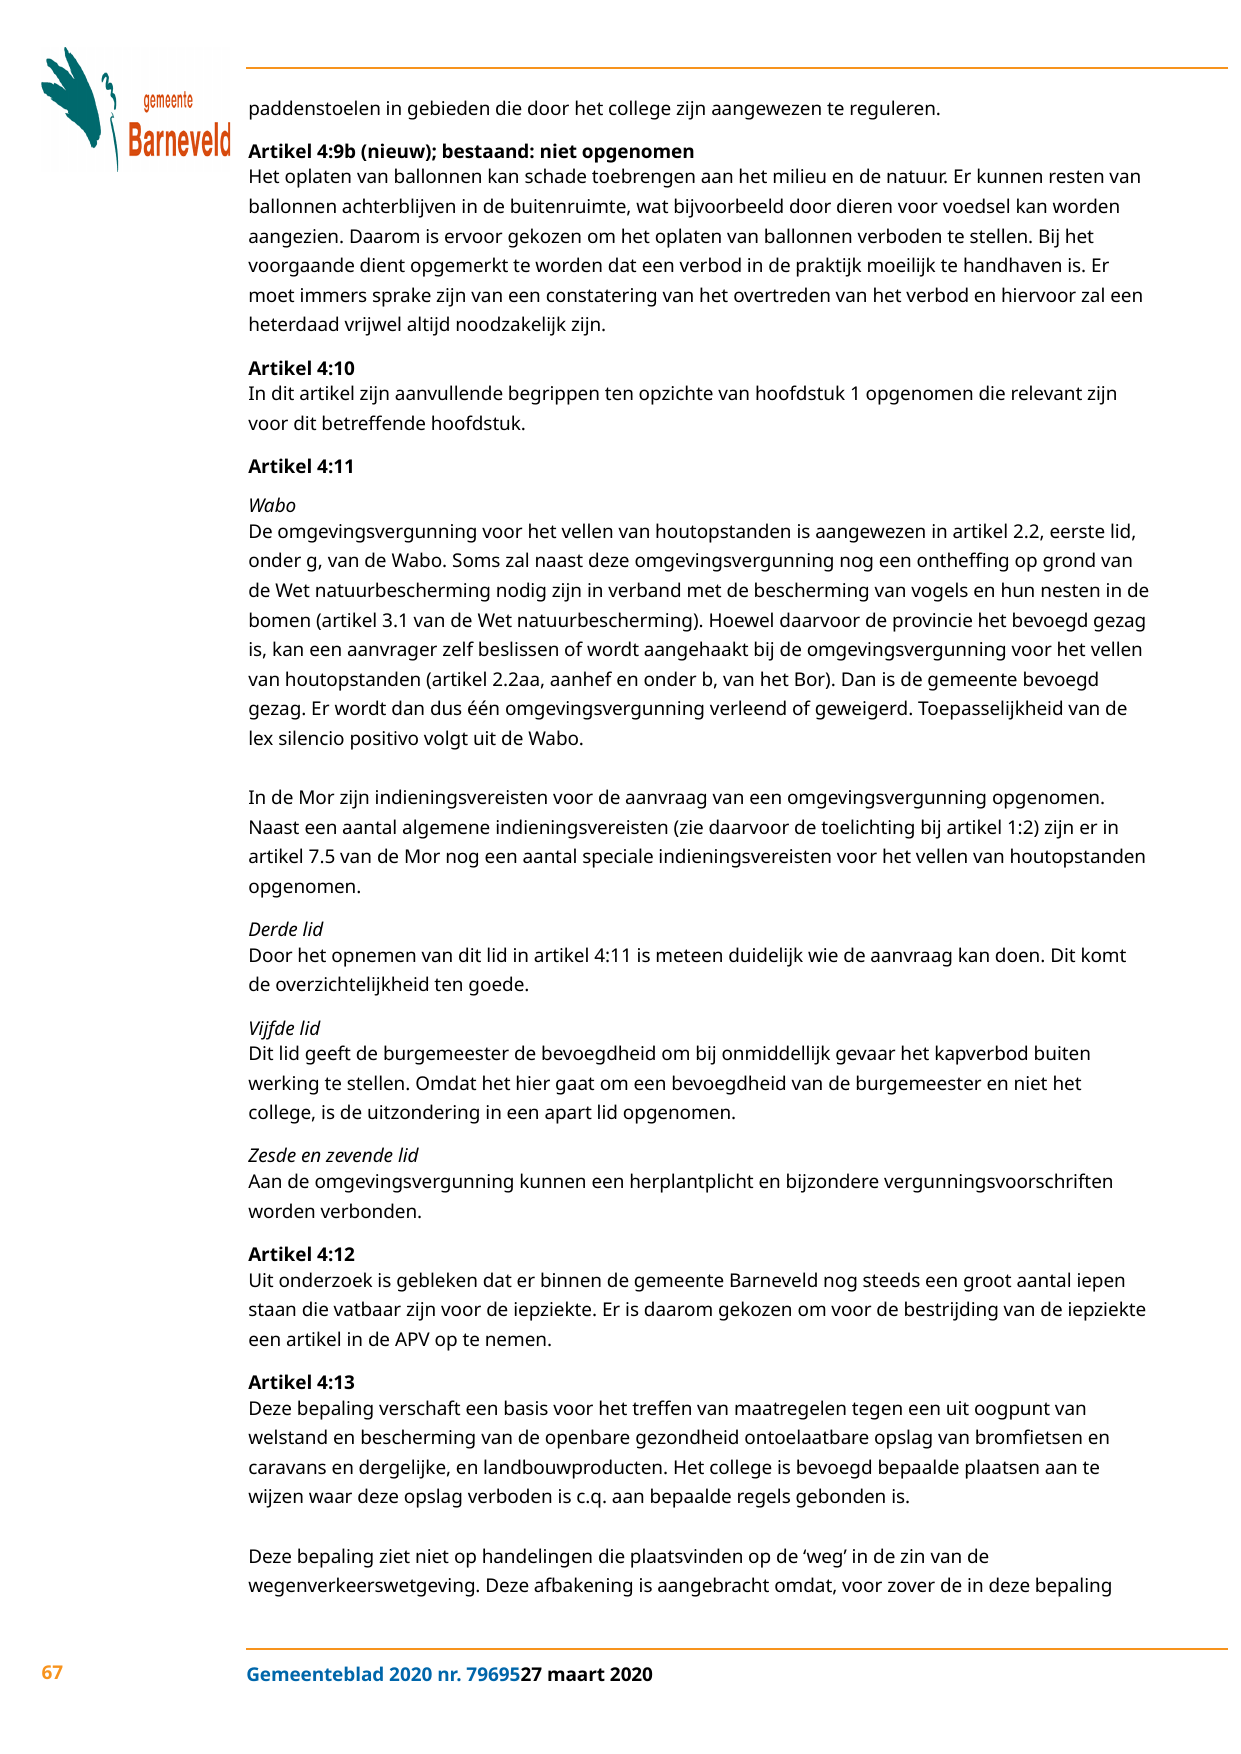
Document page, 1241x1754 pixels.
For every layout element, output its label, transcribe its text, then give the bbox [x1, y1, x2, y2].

text paddenstoelen in gebieden die door het college zijn aangewezen te reguleren. [248, 95, 1152, 121]
text In de Mor zijn indieningsvereisten voor de aanvraag van een omgevingsvergunning opgenomen. Naast een aantal algemene indieningsvereisten (zie daarvoor de toelichting bij artikel 1:2) zijn er in artikel 7.5 van de Mor nog een aantal speciale indieningsvereisten voor het vellen van houtopstanden opgenomen. [248, 784, 1152, 899]
text Aan de omgevingsvergunning kunnen een herplantplicht en bijzondere vergunningsvoorschriften worden verbonden. [248, 1168, 1152, 1224]
text Artikel 4:12 [248, 1241, 1152, 1267]
text Deze bepaling verschaft een basis voor het treffen van maatregelen tegen een uit oogpunt van welstand en bescherming van de openbare gezondheid ontoelaatbare opslag van bromfietsen en caravans en dergelijke, en landbouwproducten. Het college is bevoegd bepaalde plaatsen aan te wijzen waar deze opslag verboden is c.q. aan bepaalde regels gebonden is. [248, 1395, 1152, 1509]
text Zesde en zevende lid [248, 1143, 1152, 1168]
text Het oplaten van ballonnen kan schade toebrengen aan het milieu en de natuur. Er kunnen resten van ballonnen achterblijven in de buitenruimte, wat bijvoorbeeld door dieren voor voedsel kan worden aangezien. Daarom is ervoor gekozen om het oplaten van ballonnen verboden te stellen. Bij het voorgaande dient opgemerkt te worden dat een verbod in de praktijk moeilijk te handhaven is. Er moet immers sprake zijn van een constatering van het overtreden van het verbod en hiervoor zal een heterdaad vrijwel altijd noodzakelijk zijn. [248, 164, 1152, 337]
text Artikel 4:9b (nieuw); bestaand: niet opgenomen [248, 138, 1152, 164]
text Uit onderzoek is gebleken dat er binnen de gemeente Barneveld nog steeds een groot aantal iepen staan die vatbaar zijn voor de iepziekte. Er is daarom gekozen om voor de bestrijding van de iepziekte een artikel in de APV op te nemen. [248, 1267, 1152, 1352]
text Vijfde lid [248, 1015, 1152, 1040]
text Derde lid [248, 916, 1152, 942]
text Door het opnemen van dit lid in artikel 4:11 is meteen duidelijk wie de aanvraag kan doen. Dit komt de overzichtelijkheid ten goede. [248, 942, 1152, 997]
text Artikel 4:11 [248, 453, 1152, 479]
text In dit artikel zijn aanvullende begrippen ten opzichte van hoofdstuk 1 opgenomen die relevant zijn voor dit betreffende hoofdstuk. [248, 380, 1152, 436]
text De omgevingsvergunning voor het vellen van houtopstanden is aangewezen in artikel 2.2, eerste lid, onder g, van de Wabo. Soms zal naast deze omgevingsvergunning nog een ontheffing op grond van de Wet natuurbescherming nodig zijn in verband met de bescherming van vogels en hun nesten in de bomen (artikel 3.1 van de Wet natuurbescherming). Hoewel daarvoor de provincie het bevoegd gezag is, kan een aanvrager zelf beslissen of wordt aangehaakt bij de omgevingsvergunning voor het vellen van houtopstanden (artikel 2.2aa, aanhef en onder b, van het Bor). Dan is de gemeente bevoegd gezag. Er wordt dan dus één omgevingsvergunning verleend of geweigerd. Toepasselijkheid van de lex silencio positivo volgt uit de Wabo. [248, 518, 1152, 751]
text Dit lid geeft de burgemeester de bevoegdheid om bij onmiddellijk gevaar het kapverbod buiten werking te stellen. Omdat het hier gaat om een bevoegdheid van de burgemeester en niet het college, is de uitzondering in een apart lid opgenomen. [248, 1040, 1152, 1125]
text Artikel 4:10 [248, 355, 1152, 380]
text Wabo [248, 492, 1152, 518]
text Artikel 4:13 [248, 1369, 1152, 1395]
picture [41, 47, 231, 172]
text Deze bepaling ziet niet op handelingen die plaatsvinden op de ‘weg’ in de zin van de wegenverkeerswetgeving. Deze afbakening is aangebracht omdat, voor zover de in deze bepaling [248, 1543, 1152, 1598]
